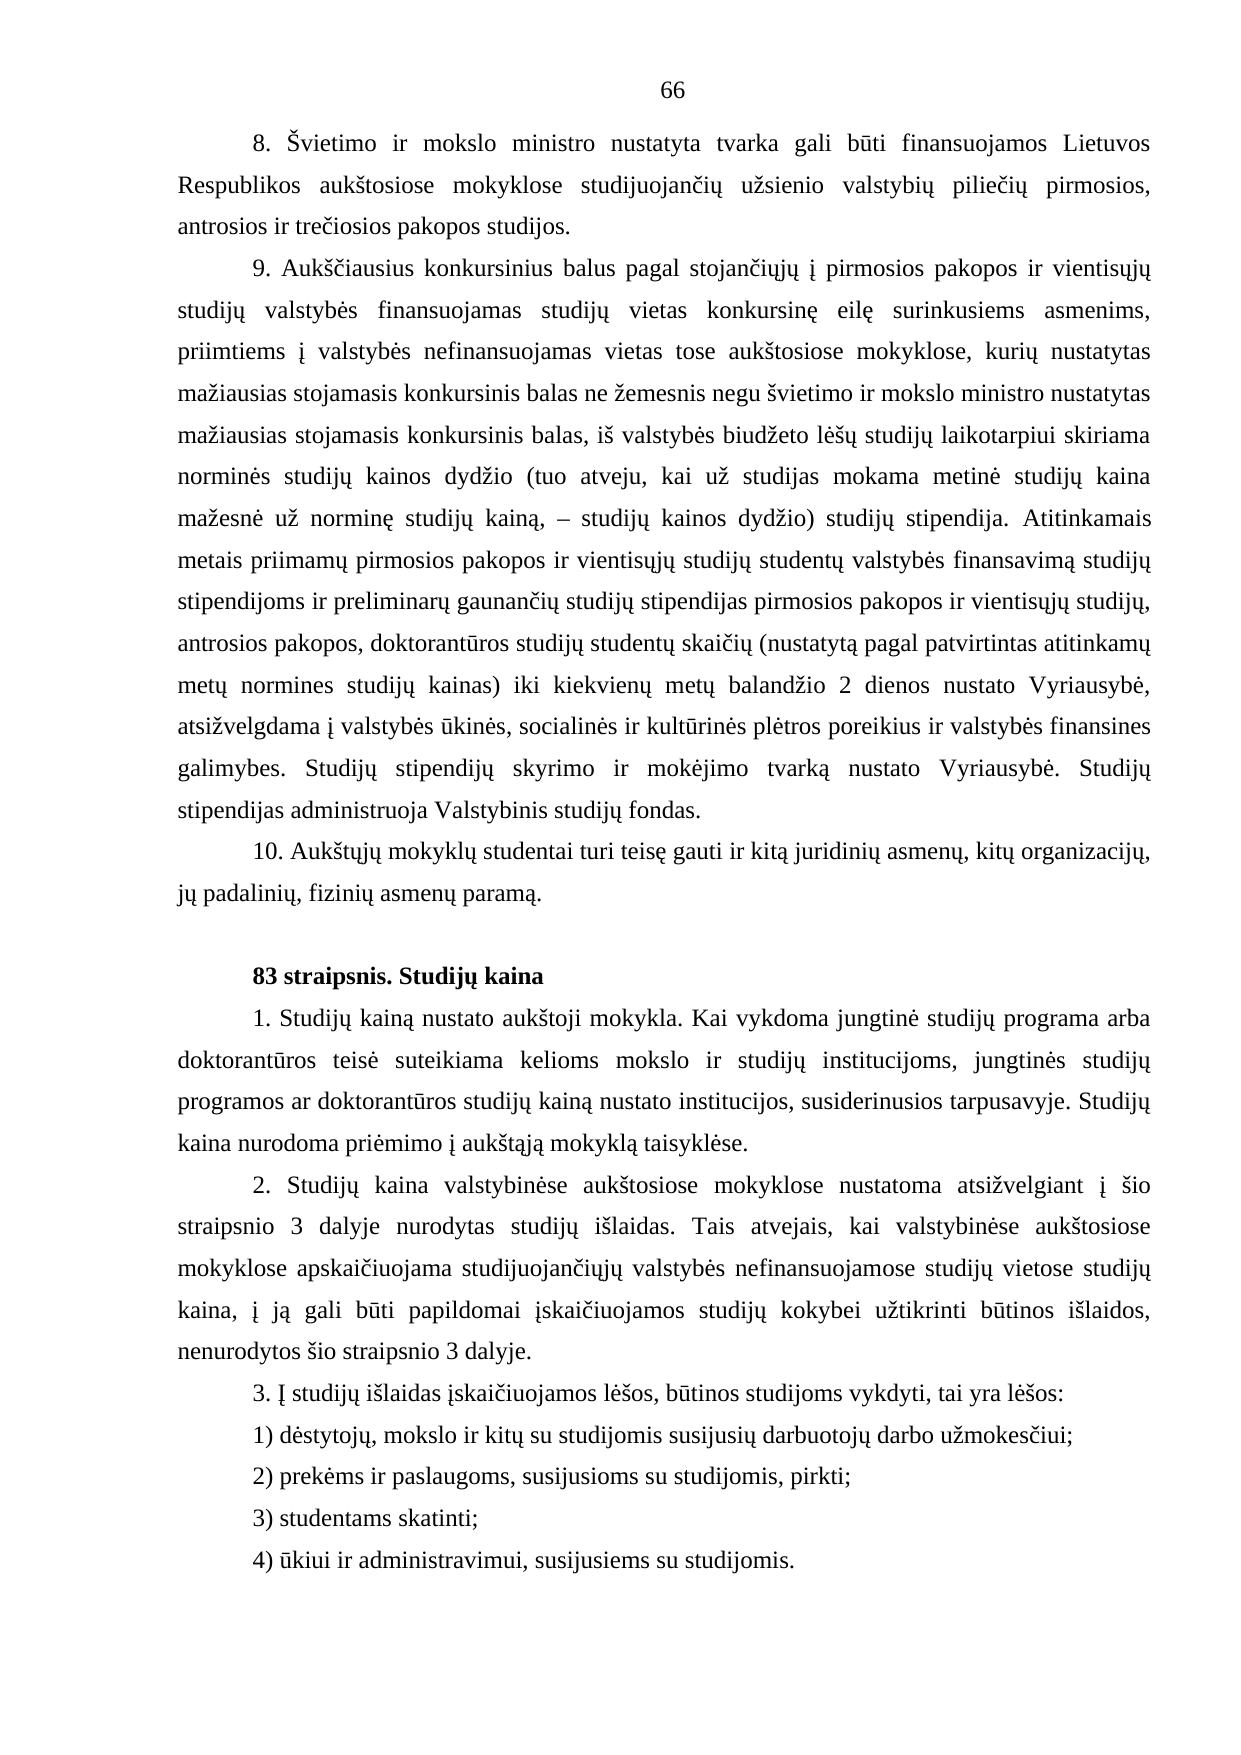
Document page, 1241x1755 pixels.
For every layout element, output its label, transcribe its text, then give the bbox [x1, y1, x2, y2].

text 8. Švietimo ir mokslo ministro nustatyta tvarka gali būti finansuojamos Lietuvos Respublikos aukštosiose mokyklose studijuojančių užsienio valstybių piliečių pirmosios, antrosios ir trečiosios pakopos studijos. [177, 118, 1152, 243]
text 1) dėstytojų, mokslo ir kitų su studijomis susijusių darbuotojų darbo užmokesčiui; [177, 1410, 1152, 1451]
text 2. Studijų kaina valstybinėse aukštosiose mokyklose nustatoma atsižvelgiant į šio straipsnio 3 dalyje nurodytas studijų išlaidas. Tais atvejais, kai valstybinėse aukštosiose mokyklose apskaičiuojama studijuojančiųjų valstybės nefinansuojamose studijų vietose studijų kaina, į ją gali būti papildomai įskaičiuojamos studijų kokybei užtikrinti būtinos išlaidos, nenurodytos šio straipsnio 3 dalyje. [177, 1160, 1152, 1368]
text 3. Į studijų išlaidas įskaičiuojamos lėšos, būtinos studijoms vykdyti, tai yra lėšos: [177, 1368, 1152, 1410]
text 3) studentams skatinti; [177, 1493, 1152, 1535]
text 4) ūkiui ir administravimui, susijusiems su studijomis. [177, 1535, 1152, 1576]
text 10. Aukštųjų mokyklų studentai turi teisę gauti ir kitą juridinių asmenų, kitų organizacijų, jų padalinių, fizinių asmenų paramą. [177, 826, 1152, 910]
text 2) prekėms ir paslaugoms, susijusioms su studijomis, pirkti; [177, 1451, 1152, 1493]
text 9. Aukščiausius konkursinius balus pagal stojančiųjų į pirmosios pakopos ir vientisųjų studijų valstybės finansuojamas studijų vietas konkursinę eilę surinkusiems asmenims, priimtiems į valstybės nefinansuojamas vietas tose aukštosiose mokyklose, kurių nustatytas mažiausias stojamasis konkursinis balas ne žemesnis negu švietimo ir mokslo ministro nustatytas mažiausias stojamasis konkursinis balas, iš valstybės biudžeto lėšų studijų laikotarpiui skiriama norminės studijų kainos dydžio (tuo atveju, kai už studijas mokama metinė studijų kaina mažesnė už norminę studijų kainą, – studijų kainos dydžio) studijų stipendija. Atitinkamais metais priimamų pirmosios pakopos ir vientisųjų studijų studentų valstybės finansavimą studijų stipendijoms ir preliminarų gaunančių studijų stipendijas pirmosios pakopos ir vientisųjų studijų, antrosios pakopos, doktorantūros studijų studentų skaičių (nustatytą pagal patvirtintas atitinkamų metų normines studijų kainas) iki kiekvienų metų balandžio 2 dienos nustato Vyriausybė, atsižvelgdama į valstybės ūkinės, socialinės ir kultūrinės plėtros poreikius ir valstybės finansines galimybes. Studijų stipendijų skyrimo ir mokėjimo tvarką nustato Vyriausybė. Studijų stipendijas administruoja Valstybinis studijų fondas. [177, 243, 1152, 826]
text 83 straipsnis. Studijų kaina [177, 951, 1152, 993]
text 1. Studijų kainą nustato aukštoji mokykla. Kai vykdoma jungtinė studijų programa arba doktorantūros teisė suteikiama kelioms mokslo ir studijų institucijoms, jungtinės studijų programos ar doktorantūros studijų kainą nustato institucijos, susiderinusios tarpusavyje. Studijų kaina nurodoma priėmimo į aukštąją mokyklą taisyklėse. [177, 993, 1152, 1160]
